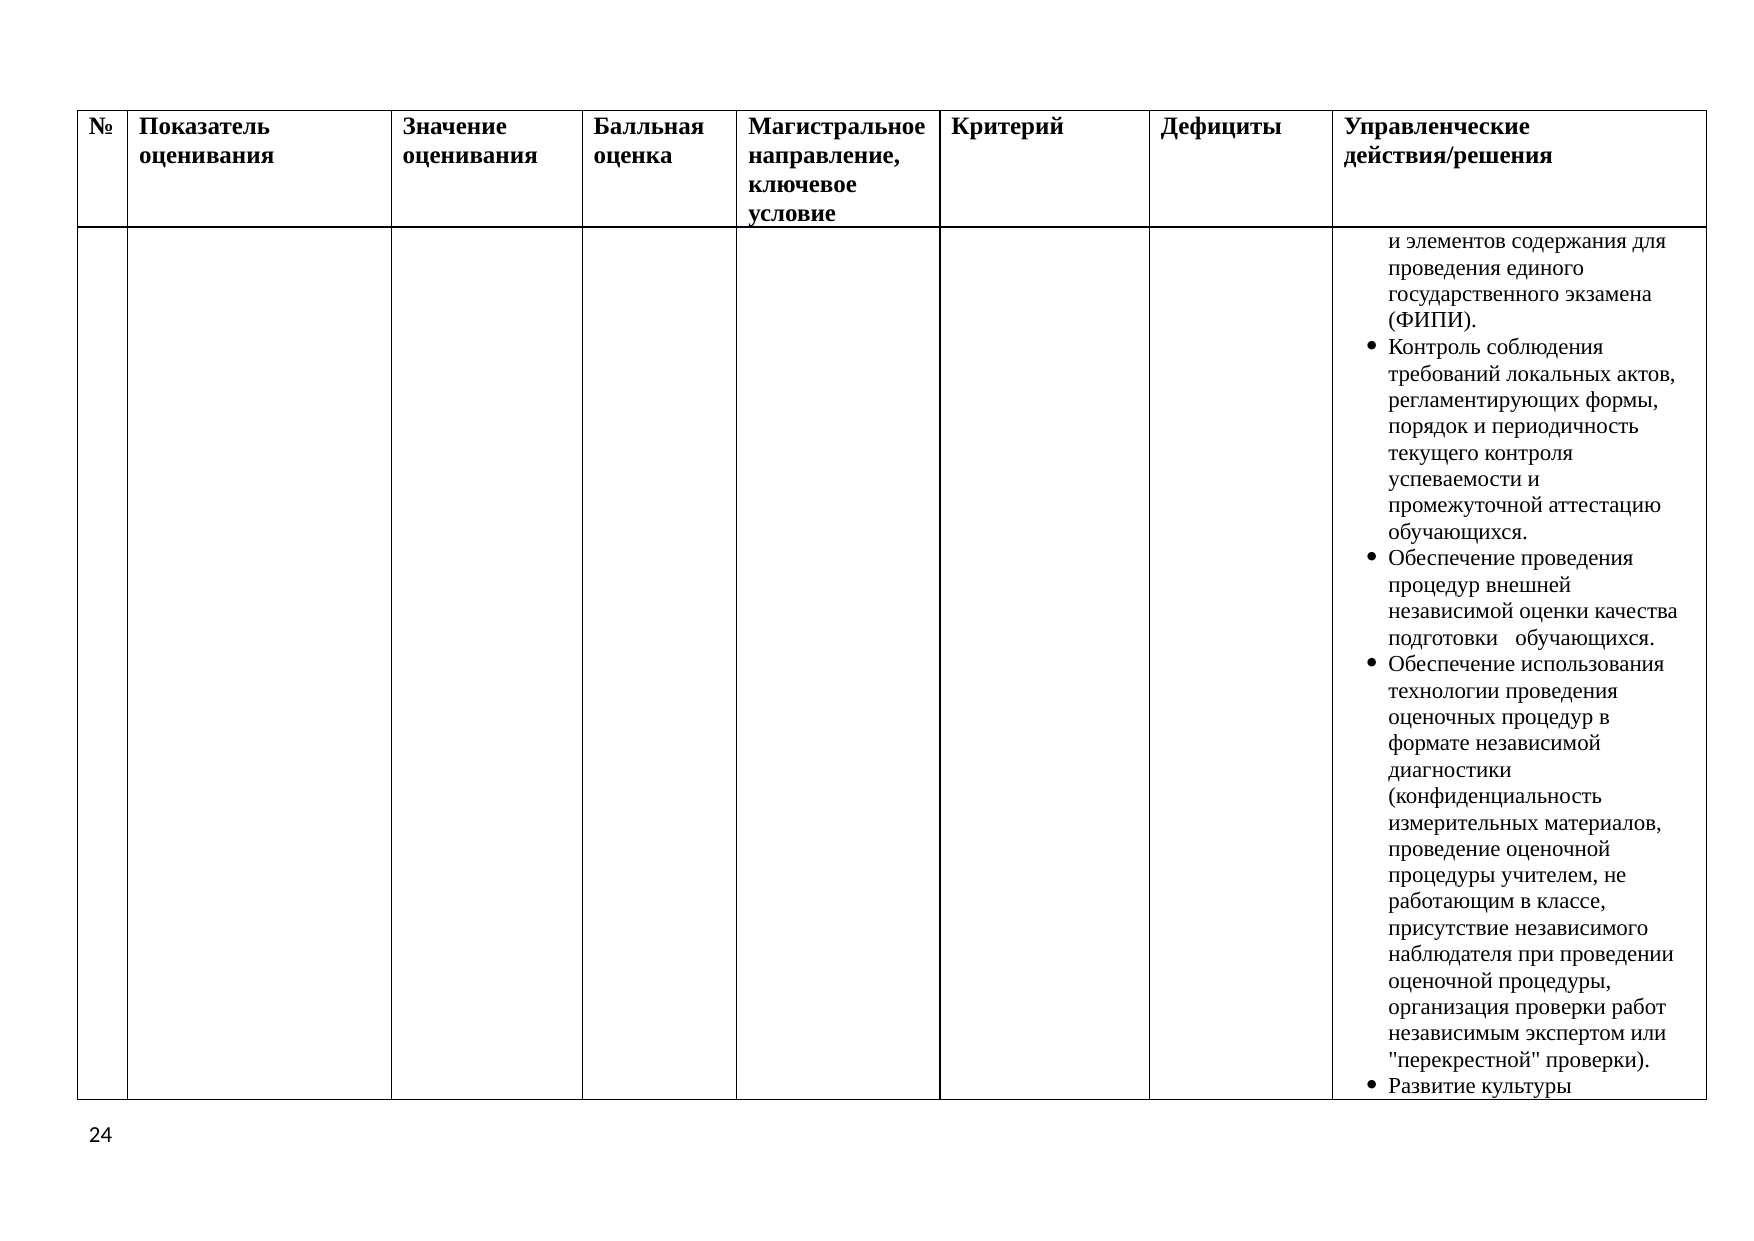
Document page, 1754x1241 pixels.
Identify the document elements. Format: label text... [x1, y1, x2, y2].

table_cell [1150, 228, 1332, 1099]
table_header Значение оценивания [392, 111, 582, 226]
table_header Критерий [941, 111, 1149, 226]
table_header Балльная оценка [583, 111, 736, 226]
table_cell [941, 228, 1149, 1099]
table_cell [737, 228, 939, 1099]
table_cell [78, 228, 127, 1099]
table_cell [128, 228, 391, 1099]
table_header Дефициты [1150, 111, 1332, 226]
table_cell и элементов содержания для проведения единого государственного экзамена (ФИПИ). Контроль соблюдения требований локальных актов, регламентирующих формы, порядок и периодичность текущего контроля успеваемости и промежуточной аттестацию обучающихся. Обеспечение проведения процедур внешней независимой оценки качества подготовки обучающихся. Обеспечение использования технологии проведения оценочных процедур в формате независимой диагностики (конфиденциальность измерительных материалов, проведение оценочной процедуры учителем, не работающим в классе, присутствие независимого наблюдателя при проведении оценочной процедуры, организация проверки работ независимым экспертом или "перекрестной" проверки). Развитие культуры [1333, 228, 1706, 1099]
table_cell [392, 228, 582, 1099]
table_cell [583, 228, 736, 1099]
table_header Управленческие действия/решения [1333, 111, 1706, 226]
table_header Показатель оценивания [128, 111, 391, 226]
table_header № [78, 111, 127, 226]
table_header Магистральное направление, ключевое условие [737, 111, 939, 226]
